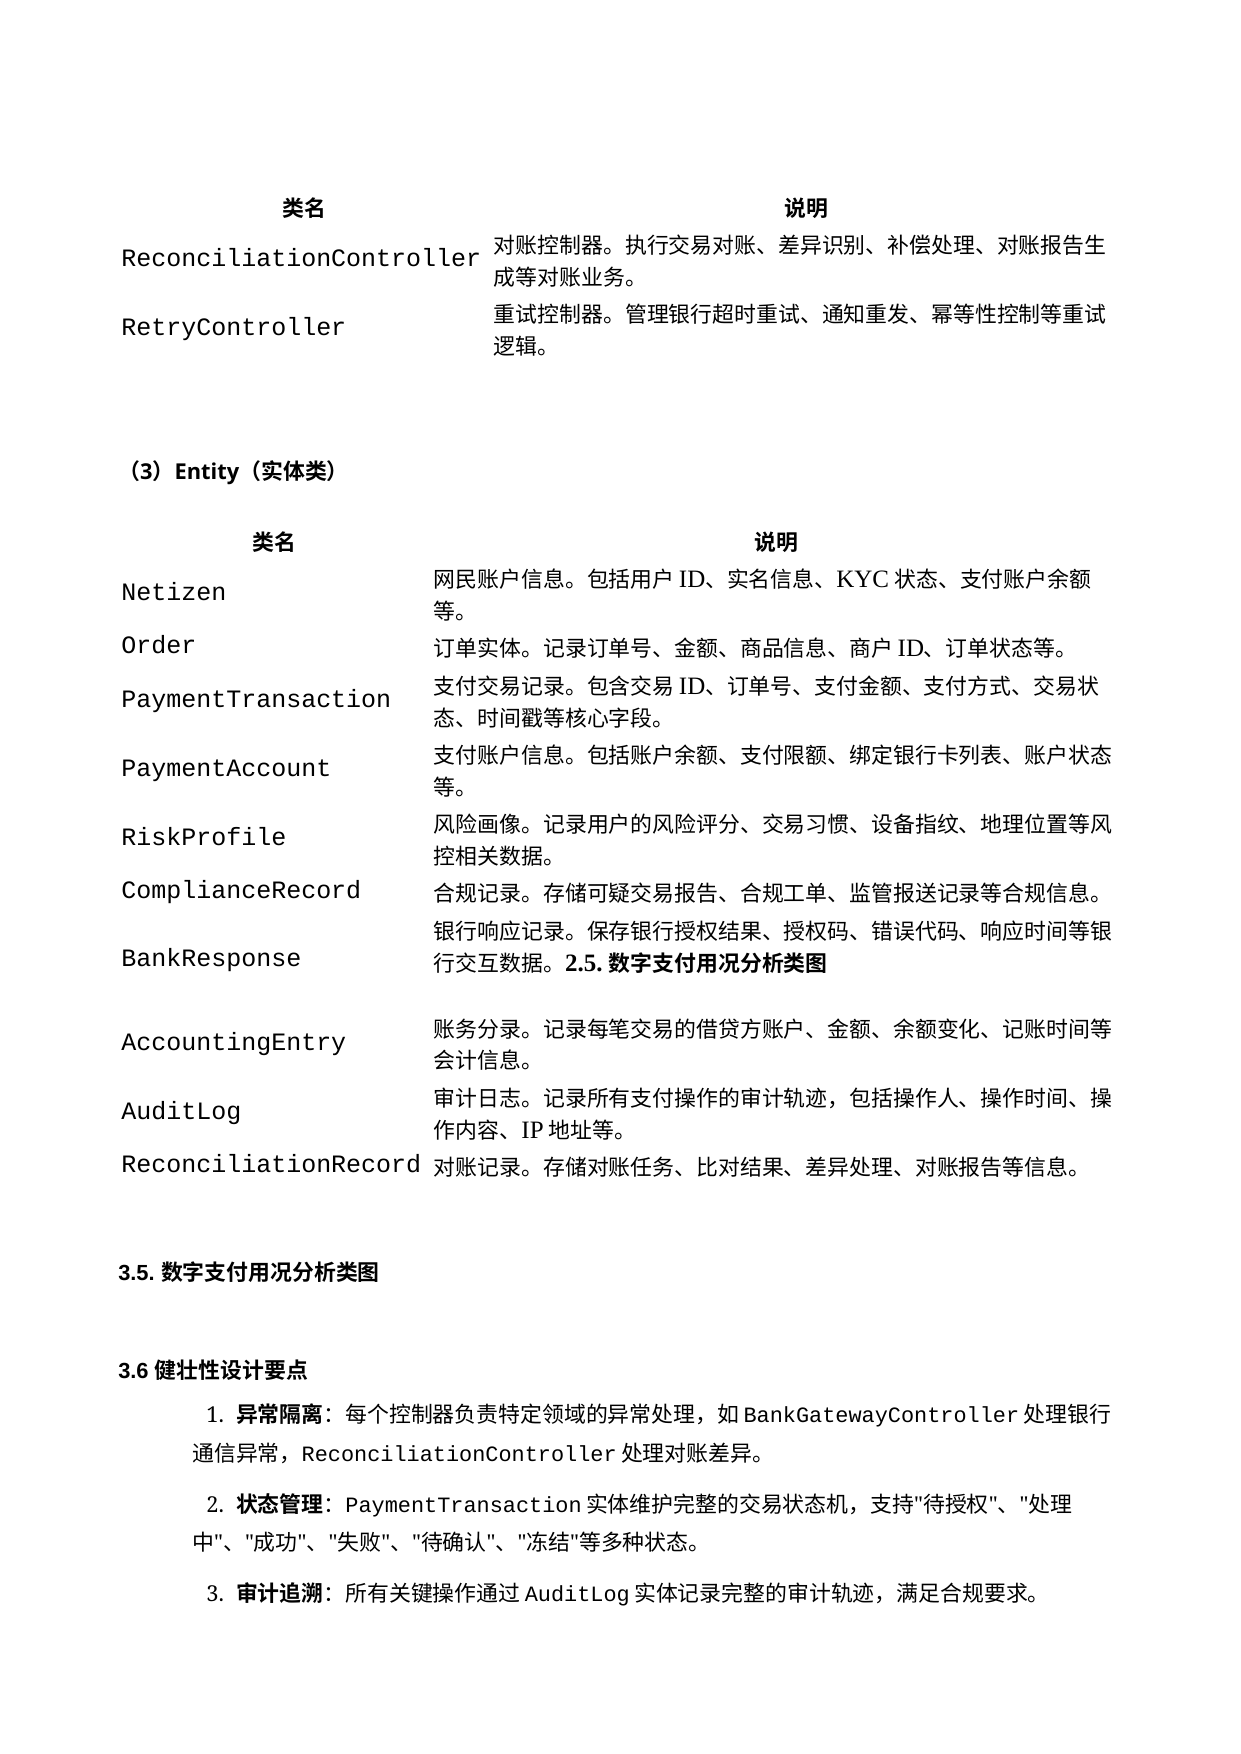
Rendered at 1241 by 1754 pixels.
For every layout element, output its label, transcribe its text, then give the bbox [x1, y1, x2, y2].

table_cell RiskProfile [118, 804, 431, 873]
table_cell 重试控制器。管理银行超时重试、通知重发、幂等性控制等重试逻辑。 [491, 294, 1122, 363]
table_cell 网民账户信息。包括用户ID、实名信息、KYC状态、支付账户余额等。 [431, 559, 1122, 628]
subtitle （3）Entity（实体类） [118, 454, 1122, 486]
table_cell ComplianceRecord [118, 874, 431, 911]
table_cell RetryController [118, 294, 491, 363]
table_cell ReconciliationController [118, 225, 491, 294]
table_cell ReconciliationRecord [118, 1147, 431, 1185]
list 状态管理：PaymentTransaction实体维护完整的交易状态机，支持"待授权"、"处理中"、"成功"、"失败"、"待确认"、"冻结"等多种状态。 [162, 1487, 1122, 1557]
table_cell 订单实体。记录订单号、金额、商品信息、商户ID、订单状态等。 [431, 629, 1122, 666]
table_cell PaymentAccount [118, 735, 431, 804]
table_cell 支付账户信息。包括账户余额、支付限额、绑定银行卡列表、账户状态等。 [431, 735, 1122, 804]
subtitle 3.5. 数字支付用况分析类图 [118, 1255, 1122, 1286]
subtitle 3.6 健壮性设计要点 [118, 1353, 1122, 1385]
table_cell 风险画像。记录用户的风险评分、交易习惯、设备指纹、地理位置等风控相关数据。 [431, 804, 1122, 873]
table_cell 对账控制器。执行交易对账、差异识别、补偿处理、对账报告生成等对账业务。 [491, 225, 1122, 294]
list 异常隔离：每个控制器负责特定领域的异常处理，如BankGatewayController处理银行通信异常，ReconciliationController处理对账差异。 [162, 1397, 1122, 1468]
table_cell AuditLog [118, 1078, 431, 1147]
table_cell 合规记录。存储可疑交易报告、合规工单、监管报送记录等合规信息。 [431, 874, 1122, 911]
table_cell Netizen [118, 559, 431, 628]
table_cell BankResponse [118, 911, 431, 1009]
table_cell Order [118, 629, 431, 666]
table_cell PaymentTransaction [118, 666, 431, 735]
list 审计追溯：所有关键操作通过AuditLog实体记录完整的审计轨迹，满足合规要求。 [162, 1576, 1122, 1608]
table_cell 账务分录。记录每笔交易的借贷方账户、金额、余额变化、记账时间等会计信息。 [431, 1009, 1122, 1078]
table_cell 对账记录。存储对账任务、比对结果、差异处理、对账报告等信息。 [431, 1147, 1122, 1185]
table_header 类名 [118, 522, 431, 559]
table_cell 银行响应记录。保存银行授权结果、授权码、错误代码、响应时间等银行交互数据。2.5. 数字支付用况分析类图 [431, 911, 1122, 1009]
table_header 类名 [118, 188, 491, 225]
table_header 说明 [431, 522, 1122, 559]
table_cell AccountingEntry [118, 1009, 431, 1078]
table_cell 支付交易记录。包含交易ID、订单号、支付金额、支付方式、交易状态、时间戳等核心字段。 [431, 666, 1122, 735]
table_header 说明 [491, 188, 1122, 225]
table_cell 审计日志。记录所有支付操作的审计轨迹，包括操作人、操作时间、操作内容、IP地址等。 [431, 1078, 1122, 1147]
